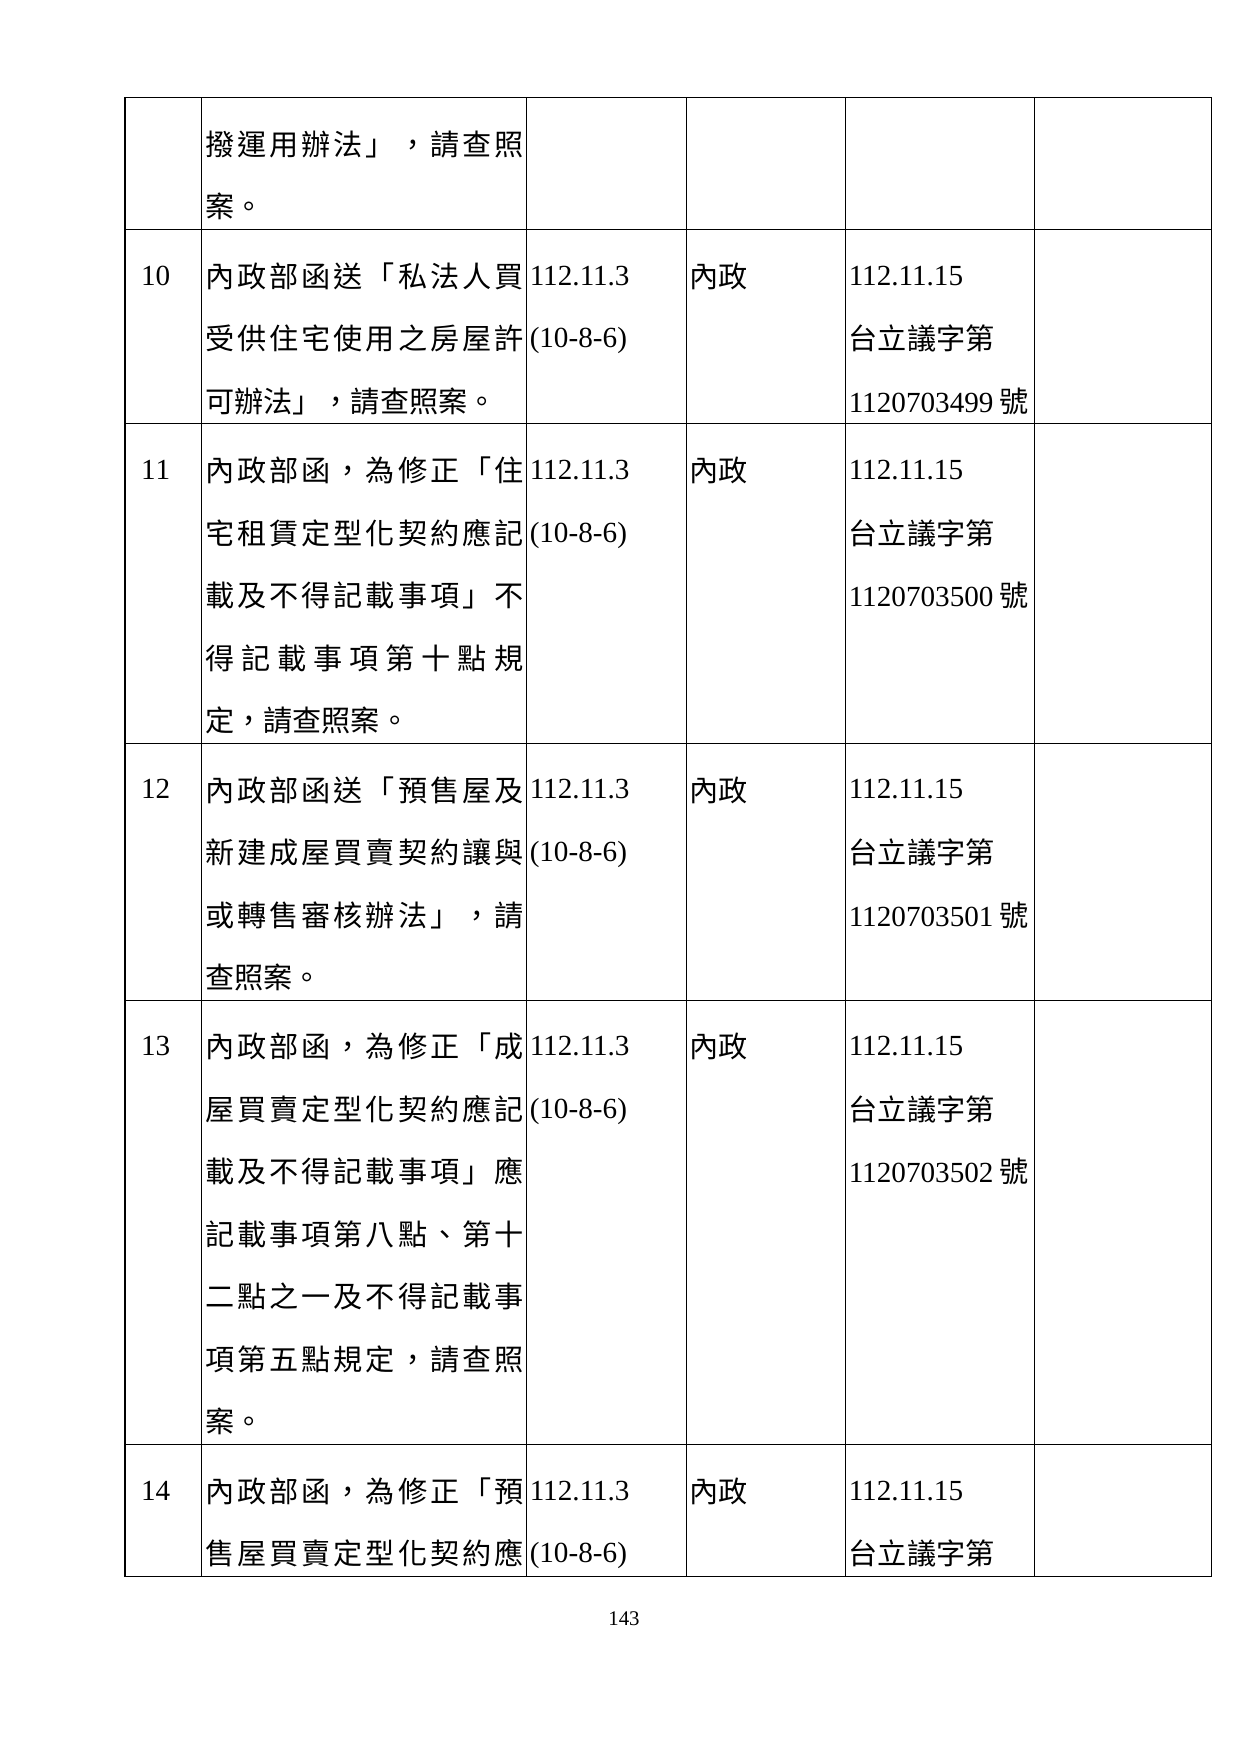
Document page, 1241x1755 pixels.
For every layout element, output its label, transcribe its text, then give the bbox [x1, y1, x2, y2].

table_cell 112.11.15 台立議字第1120703500號 [846, 424, 1034, 743]
table_cell [1035, 744, 1211, 999]
table_cell [126, 424, 201, 743]
table_cell [527, 98, 686, 229]
table_cell 內政 [687, 424, 845, 743]
table_cell 112.11.15 台立議字第1120703499號 [846, 230, 1034, 423]
table_cell 112.11.3 (10-8-6) [527, 424, 686, 743]
table_cell 內政部函，為修正「成屋買賣定型化契約應記載及不得記載事項」應記載事項第八點、第十二點之一及不得記載事項第五點規定，請查照案。 [202, 1001, 526, 1444]
table_cell [1035, 1445, 1211, 1576]
table_cell 112.11.15 台立議字第1120703502號 [846, 1001, 1034, 1444]
table_cell 撥運用辦法」，請查照案。 [202, 98, 526, 229]
table_cell 112.11.3 (10-8-6) [527, 1001, 686, 1444]
table_cell 內政 [687, 230, 845, 423]
table_cell [126, 1001, 201, 1444]
table_cell 內政部函，為修正「住宅租賃定型化契約應記載及不得記載事項」不得記載事項第十點規定，請查照案。 [202, 424, 526, 743]
table_cell [126, 1445, 201, 1576]
table_cell 112.11.3 (10-8-6) [527, 230, 686, 423]
table_cell [1035, 98, 1211, 229]
table_cell [126, 98, 201, 229]
table_cell [1035, 1001, 1211, 1444]
table_cell [126, 744, 201, 999]
table_cell 內政部函送「預售屋及新建成屋買賣契約讓與或轉售審核辦法」，請查照案。 [202, 744, 526, 999]
table_cell [1035, 230, 1211, 423]
table_cell 內政 [687, 1001, 845, 1444]
table_cell 112.11.3 (10-8-6) [527, 744, 686, 999]
table_cell 112.11.3 (10-8-6) [527, 1445, 686, 1576]
table_cell 內政 [687, 1445, 845, 1576]
table_cell [126, 230, 201, 423]
table_cell 內政 [687, 744, 845, 999]
table_cell 內政部函，為修正「預售屋買賣定型化契約應 [202, 1445, 526, 1576]
table_cell 內政部函送「私法人買受供住宅使用之房屋許可辦法」，請查照案。 [202, 230, 526, 423]
table_cell 112.11.15 台立議字第 [846, 1445, 1034, 1576]
table_cell 112.11.15 台立議字第1120703501號 [846, 744, 1034, 999]
table_cell [846, 98, 1034, 229]
table_cell [1035, 424, 1211, 743]
table_cell [687, 98, 845, 229]
